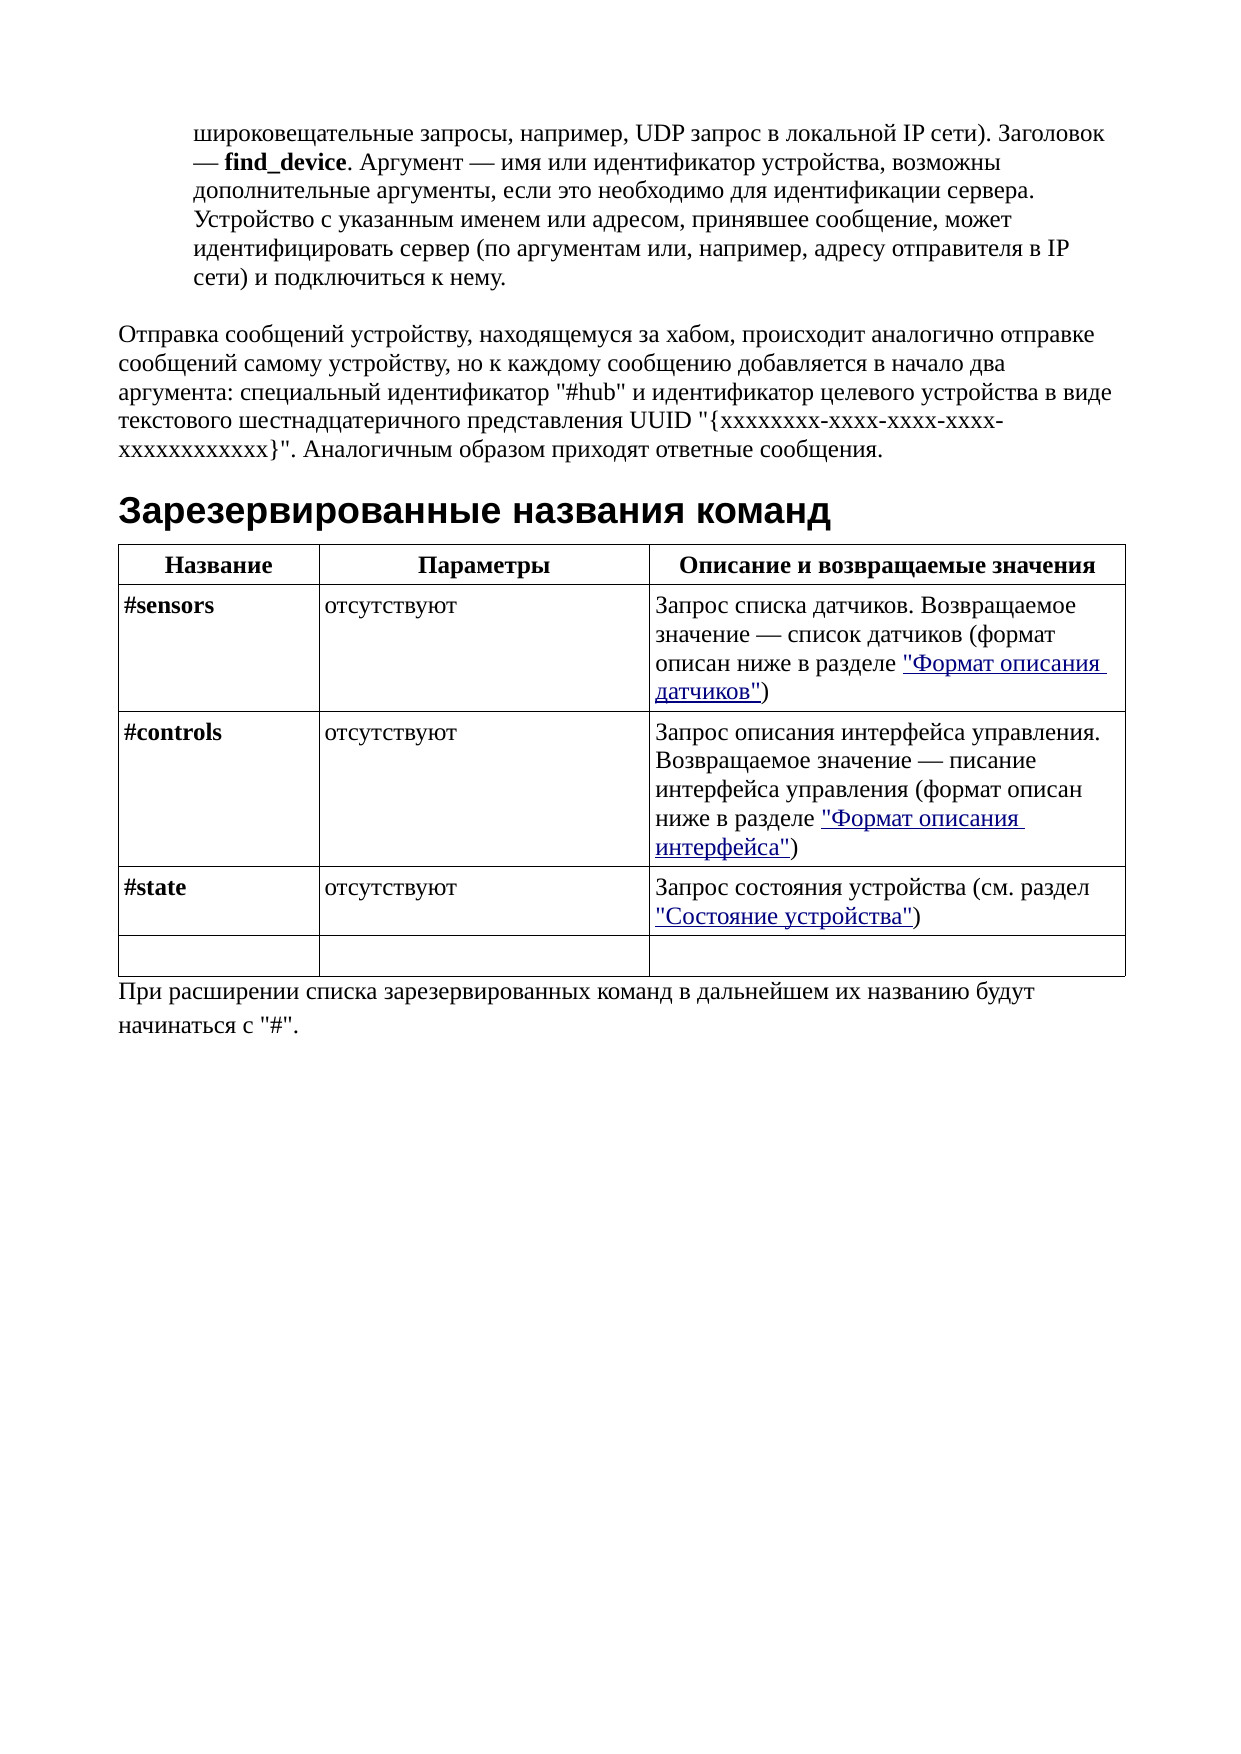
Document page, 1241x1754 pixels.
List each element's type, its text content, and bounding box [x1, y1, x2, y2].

list широковещательные запросы, например, UDP запрос в локальной IP сети). Заголовок — find_device. Аргумент — имя или идентификатор устройства, возможны дополнительные аргументы, если это необходимо для идентификации сервера. Устройство с указанным именем или адресом, принявшее сообщение, может идентифицировать сервер (по аргументам или, например, адресу отправителя в IP сети) и подключиться к нему. [156, 118, 1122, 291]
text При расширении списка зарезервированных команд в дальнейшем их названию будут начинаться с "#". [118, 977, 1122, 1039]
table_cell отсутствуют [320, 712, 649, 866]
table_header Описание и возвращаемые значения [650, 545, 1125, 584]
table_header Название [119, 545, 319, 584]
table_cell #state [119, 867, 319, 935]
table_cell #controls [119, 712, 319, 866]
table_cell [320, 936, 649, 976]
table_cell Запрос описания интерфейса управления. Возвращаемое значение — писание интерфейса управления (формат описан ниже в разделе "Формат описания интерфейса") [650, 712, 1125, 866]
table_cell [650, 936, 1125, 976]
table_cell Запрос списка датчиков. Возвращаемое значение — список датчиков (формат описан ниже в разделе "Формат описания датчиков") [650, 585, 1125, 711]
table_cell #sensors [119, 585, 319, 711]
subtitle Зарезервированные названия команд [118, 488, 1122, 531]
text Отправка сообщений устройству, находящемуся за хабом, происходит аналогично отправке сообщений самому устройству, но к каждому сообщению добавляется в начало два аргумента: специальный идентификатор "#hub" и идентификатор целевого устройства в виде текстового шестнадцатеричного представления UUID "{xxxxxxxx-xxxx-xxxx-xxxx-xxxxxxxxxxxx}". Аналогичным образом приходят ответные сообщения. [118, 319, 1122, 463]
table_cell отсутствуют [320, 585, 649, 711]
table_cell [119, 936, 319, 976]
table_header Параметры [320, 545, 649, 584]
table_cell отсутствуют [320, 867, 649, 935]
table_cell Запрос состояния устройства (см. раздел "Состояние устройства") [650, 867, 1125, 935]
